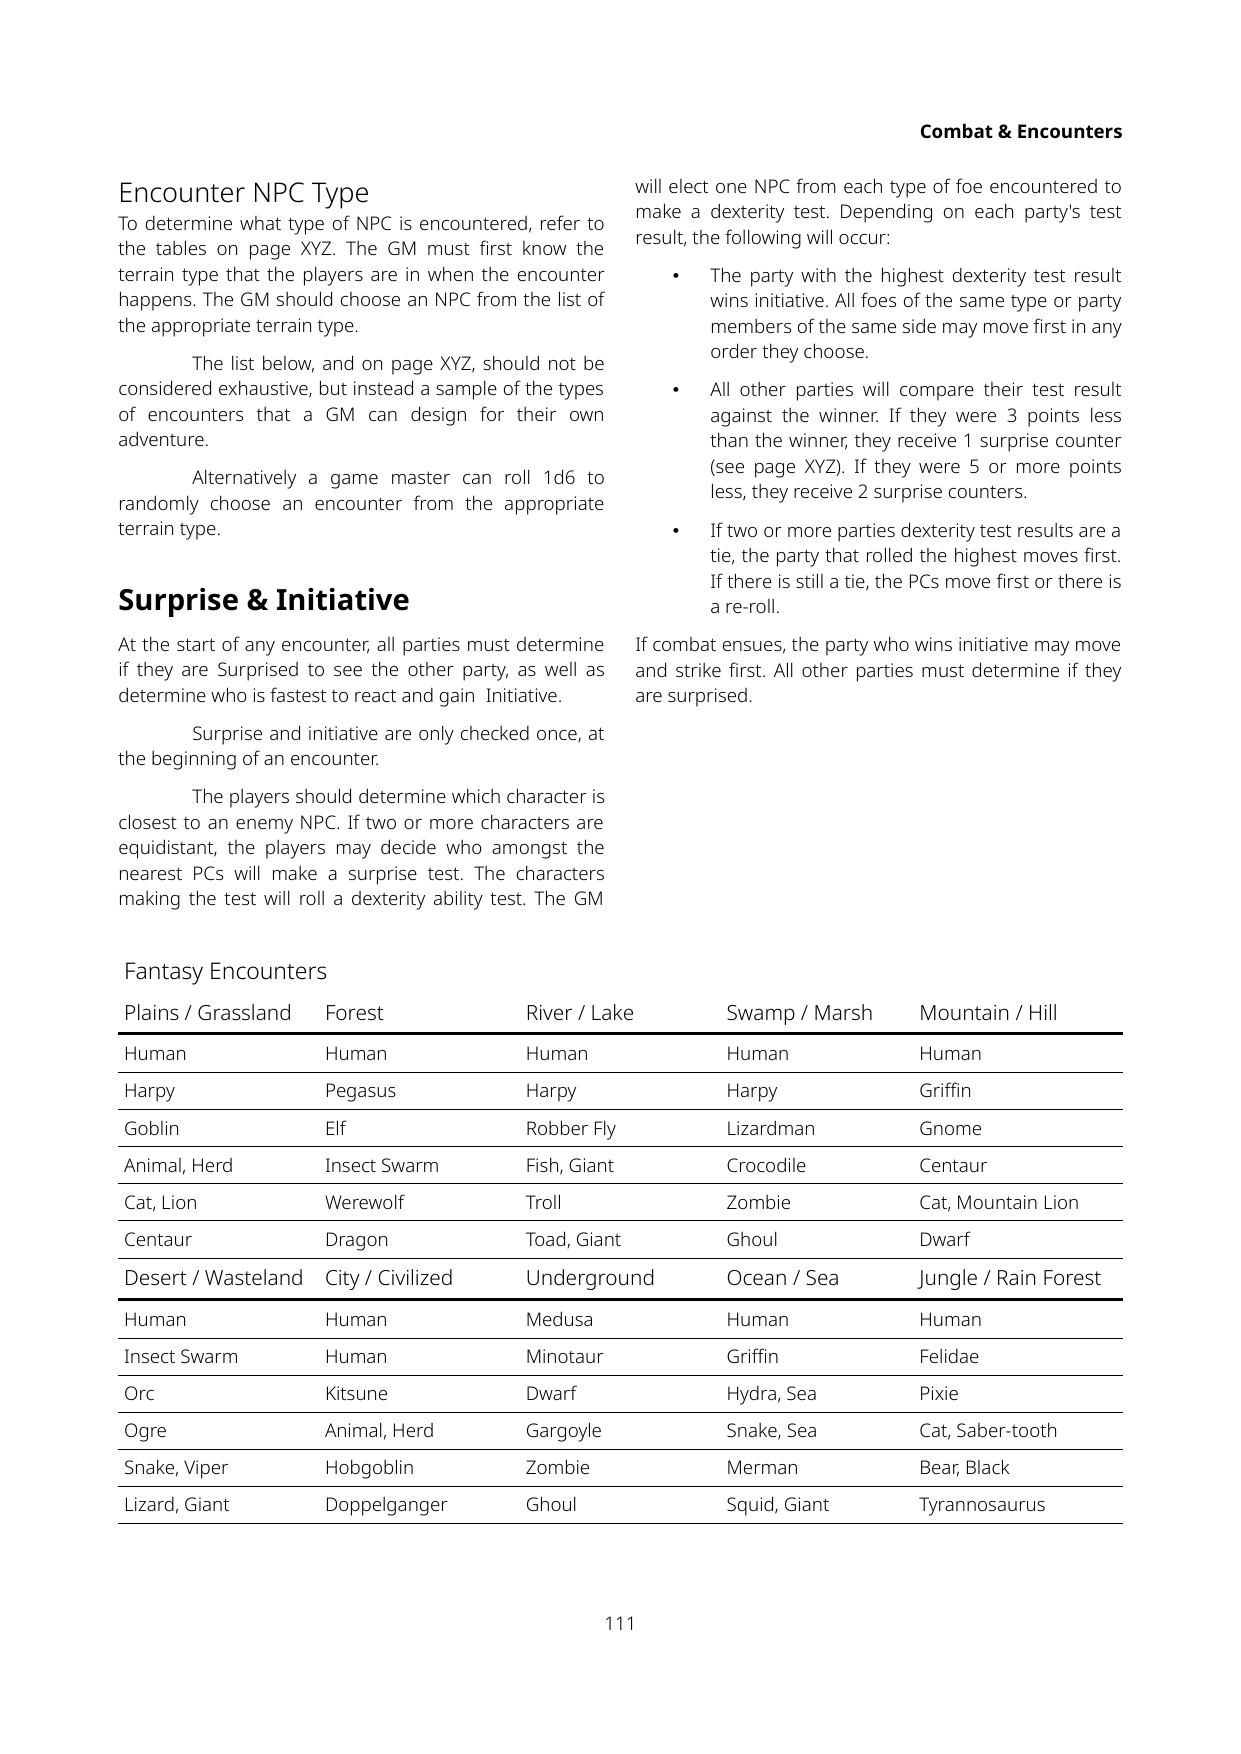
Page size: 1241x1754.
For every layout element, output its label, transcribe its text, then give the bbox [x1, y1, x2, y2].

list If two or more parties dexterity test results are a tie, the party that rolled the highest moves first. If there is still a tie, the PCs move first or there is a re-roll. [673, 517, 1122, 619]
table_cell Merman [721, 1450, 913, 1486]
table_cell Zombie [520, 1450, 721, 1486]
text If combat ensues, the party who wins initiative may move and strike first. All other parties must determine if they are surprised. [635, 631, 1122, 708]
text The list below, and on page XYZ, should not be considered exhaustive, but instead a sample of the types of encounters that a GM can design for their own adventure. [118, 350, 605, 452]
table_cell Cat, Lion [118, 1184, 319, 1220]
table_cell Dragon [319, 1221, 520, 1257]
table_cell Elf [319, 1110, 520, 1146]
table_cell River / Lake [520, 992, 721, 1032]
table_cell Insect Swarm [319, 1147, 520, 1183]
table_cell Medusa [520, 1301, 721, 1338]
table_cell Human [721, 1035, 913, 1072]
table_cell Harpy [118, 1073, 319, 1109]
table_cell Mountain / Hill [914, 992, 1123, 1032]
table_cell Fish, Giant [520, 1147, 721, 1183]
text will elect one NPC from each type of foe encountered to make a dexterity test. Depending on each party's test result, the following will occur: [635, 173, 1122, 250]
list The party with the highest dexterity test result wins initiative. All foes of the same type or party members of the same side may move first in any order they choose. [673, 262, 1122, 364]
table_cell Snake, Sea [721, 1413, 913, 1449]
table_cell Bear, Black [914, 1450, 1123, 1486]
table_cell Kitsune [319, 1376, 520, 1412]
table_cell Goblin [118, 1110, 319, 1146]
table_cell Griffin [721, 1339, 913, 1375]
table_cell Pegasus [319, 1073, 520, 1109]
table_cell Human [118, 1035, 319, 1072]
table_cell Werewolf [319, 1184, 520, 1220]
text Surprise and initiative are only checked once, at the beginning of an encounter. [118, 720, 605, 771]
table_cell Harpy [520, 1073, 721, 1109]
table_cell City / Civilized [319, 1259, 520, 1297]
table_cell Cat, Mountain Lion [914, 1184, 1123, 1220]
table_cell Ogre [118, 1413, 319, 1449]
table_cell Griffin [914, 1073, 1123, 1109]
table_cell Felidae [914, 1339, 1123, 1375]
table_cell Cat, Saber-tooth [914, 1413, 1123, 1449]
table_cell Tyrannosaurus [914, 1487, 1123, 1523]
table_cell Jungle / Rain Forest [914, 1259, 1123, 1297]
table_cell Centaur [118, 1221, 319, 1257]
table_cell Animal, Herd [118, 1147, 319, 1183]
table_cell Underground [520, 1259, 721, 1297]
table_cell Hobgoblin [319, 1450, 520, 1486]
table_cell Doppelganger [319, 1487, 520, 1523]
table_header Fantasy Encounters [118, 949, 1123, 992]
table_cell Minotaur [520, 1339, 721, 1375]
table_cell Insect Swarm [118, 1339, 319, 1375]
table_cell Gargoyle [520, 1413, 721, 1449]
table_cell Toad, Giant [520, 1221, 721, 1257]
table_cell Harpy [721, 1073, 913, 1109]
table_cell Human [319, 1035, 520, 1072]
table_cell Plains / Grassland [118, 992, 319, 1032]
table_cell Human [914, 1035, 1123, 1072]
table_cell Human [520, 1035, 721, 1072]
text The players should determine which character is closest to an enemy NPC. If two or more characters are equidistant, the players may decide who amongst the nearest PCs will make a surprise test. The characters making the test will roll a dexterity ability test. The GM [118, 783, 605, 911]
table_cell Ocean / Sea [721, 1259, 913, 1297]
table_cell Orc [118, 1376, 319, 1412]
table_cell Human [319, 1301, 520, 1338]
table_cell Animal, Herd [319, 1413, 520, 1449]
table_cell Troll [520, 1184, 721, 1220]
table_cell Dwarf [520, 1376, 721, 1412]
table_cell Centaur [914, 1147, 1123, 1183]
table_cell Human [914, 1301, 1123, 1338]
table_cell Snake, Viper [118, 1450, 319, 1486]
table_cell Ghoul [721, 1221, 913, 1257]
text Encounter NPC Type [118, 173, 605, 210]
table_cell Dwarf [914, 1221, 1123, 1257]
table_cell Lizardman [721, 1110, 913, 1146]
table_cell Ghoul [520, 1487, 721, 1523]
table_cell Robber Fly [520, 1110, 721, 1146]
table_cell Pixie [914, 1376, 1123, 1412]
table_cell Human [118, 1301, 319, 1338]
table_cell Squid, Giant [721, 1487, 913, 1523]
table_cell Gnome [914, 1110, 1123, 1146]
table_cell Lizard, Giant [118, 1487, 319, 1523]
table_cell Crocodile [721, 1147, 913, 1183]
table_cell Human [721, 1301, 913, 1338]
table_cell Hydra, Sea [721, 1376, 913, 1412]
subtitle Surprise & Initiative [118, 579, 605, 618]
text Alternatively a game master can roll 1d6 to randomly choose an encounter from the appropriate terrain type. [118, 465, 605, 541]
table_cell Swamp / Marsh [721, 992, 913, 1032]
table_cell Desert / Wasteland [118, 1259, 319, 1297]
table_cell Zombie [721, 1184, 913, 1220]
text At the start of any encounter, all parties must determine if they are Surprised to see the other party, as well as determine who is fastest to react and gain Initiative. [118, 631, 605, 707]
list All other parties will compare their test result against the winner. If they were 3 points less than the winner, they receive 1 surprise counter (see page XYZ). If they were 5 or more points less, they receive 2 surprise counters. [673, 377, 1122, 504]
table_cell Forest [319, 992, 520, 1032]
table_cell Human [319, 1339, 520, 1375]
text To determine what type of NPC is encountered, refer to the tables on page XYZ. The GM must first know the terrain type that the players are in when the encounter happens. The GM should choose an NPC from the list of the appropriate terrain type. [118, 210, 605, 338]
